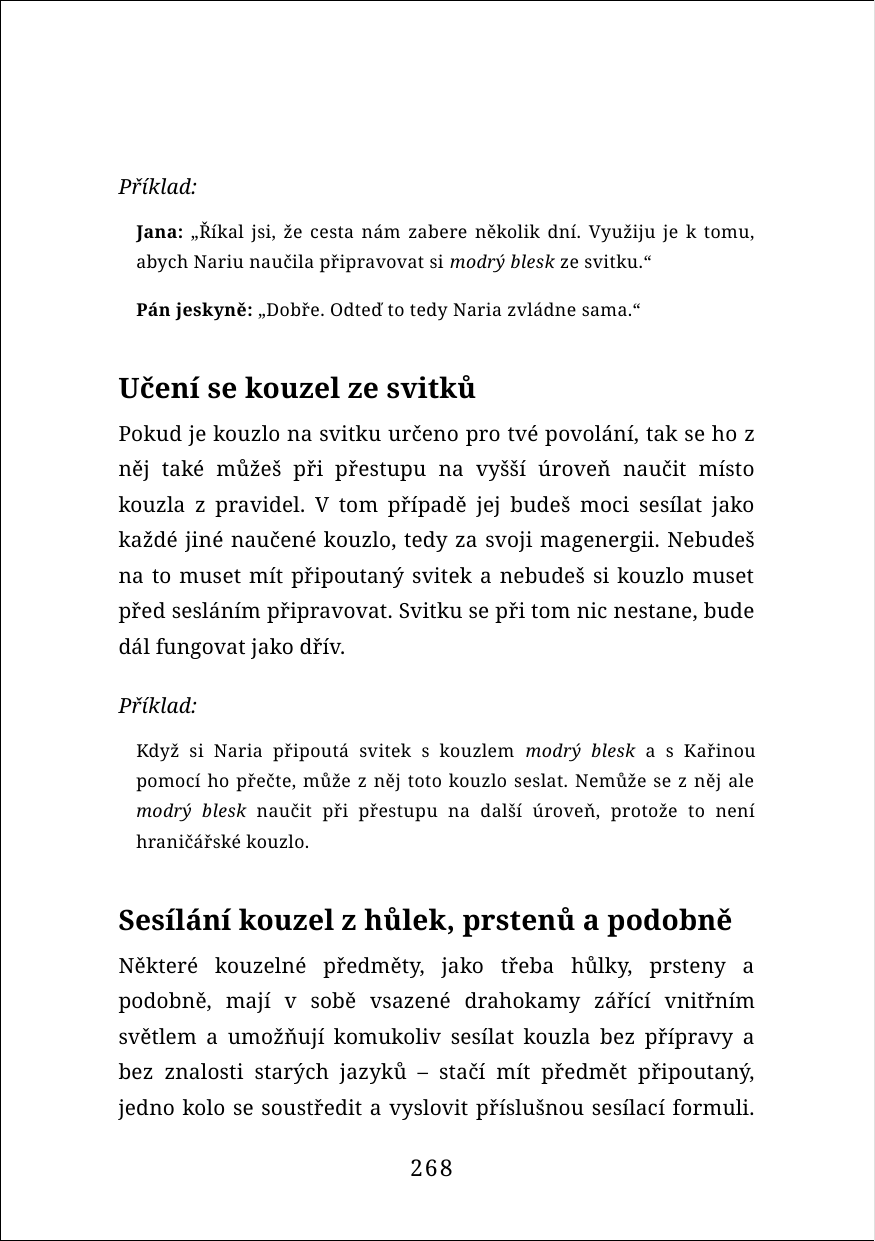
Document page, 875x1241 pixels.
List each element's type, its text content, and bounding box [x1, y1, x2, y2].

text Pokud je kouzlo na svitku určeno pro tvé povolání, tak se ho z něj také můžeš při přestupu na vyšší úroveň naučit místo kouzla z pravidel. V tom případě jej budeš moci sesílat jako každé jiné naučené kouzlo, tedy za svoji magenergii. Nebudeš na to muset mít připoutaný svitek a nebudeš si kouzlo muset před sesláním připravovat. Svitku se při tom nic nestane, bude dál fungovat jako dřív. [118, 419, 756, 660]
subtitle Sesílání kouzel z hůlek, prstenů a podobně [118, 901, 756, 939]
text Jana: „Říkal jsi, že cesta nám zabere několik dní. Využiju je k tomu, abych Nariu naučila připravovat si modrý blesk ze svitku.“ [136, 219, 756, 273]
text Příklad: [118, 691, 756, 719]
subtitle Učení se kouzel ze svitků [118, 369, 756, 407]
text Příklad: [118, 172, 756, 200]
text Pán jeskyně: „Dobře. Odteď to tedy Naria zvládne sama.“ [136, 297, 756, 321]
text Některé kouzelné předměty, jako třeba hůlky, prsteny a podobně, mají v sobě vsazené drahokamy zářící vnitřním světlem a umožňují komukoliv sesílat kouzla bez přípravy a bez znalosti starých jazyků – stačí mít předmět připoutaný, jedno kolo se soustředit a vyslovit příslušnou sesílací formuli. [118, 951, 756, 1121]
text Když si Naria připoutá svitek s kouzlem modrý blesk a s Kařinou pomocí ho přečte, může z něj toto kouzlo seslat. Nemůže se z něj ale modrý blesk naučit při přestupu na další úroveň, protože to není hraničářské kouzlo. [136, 738, 756, 853]
